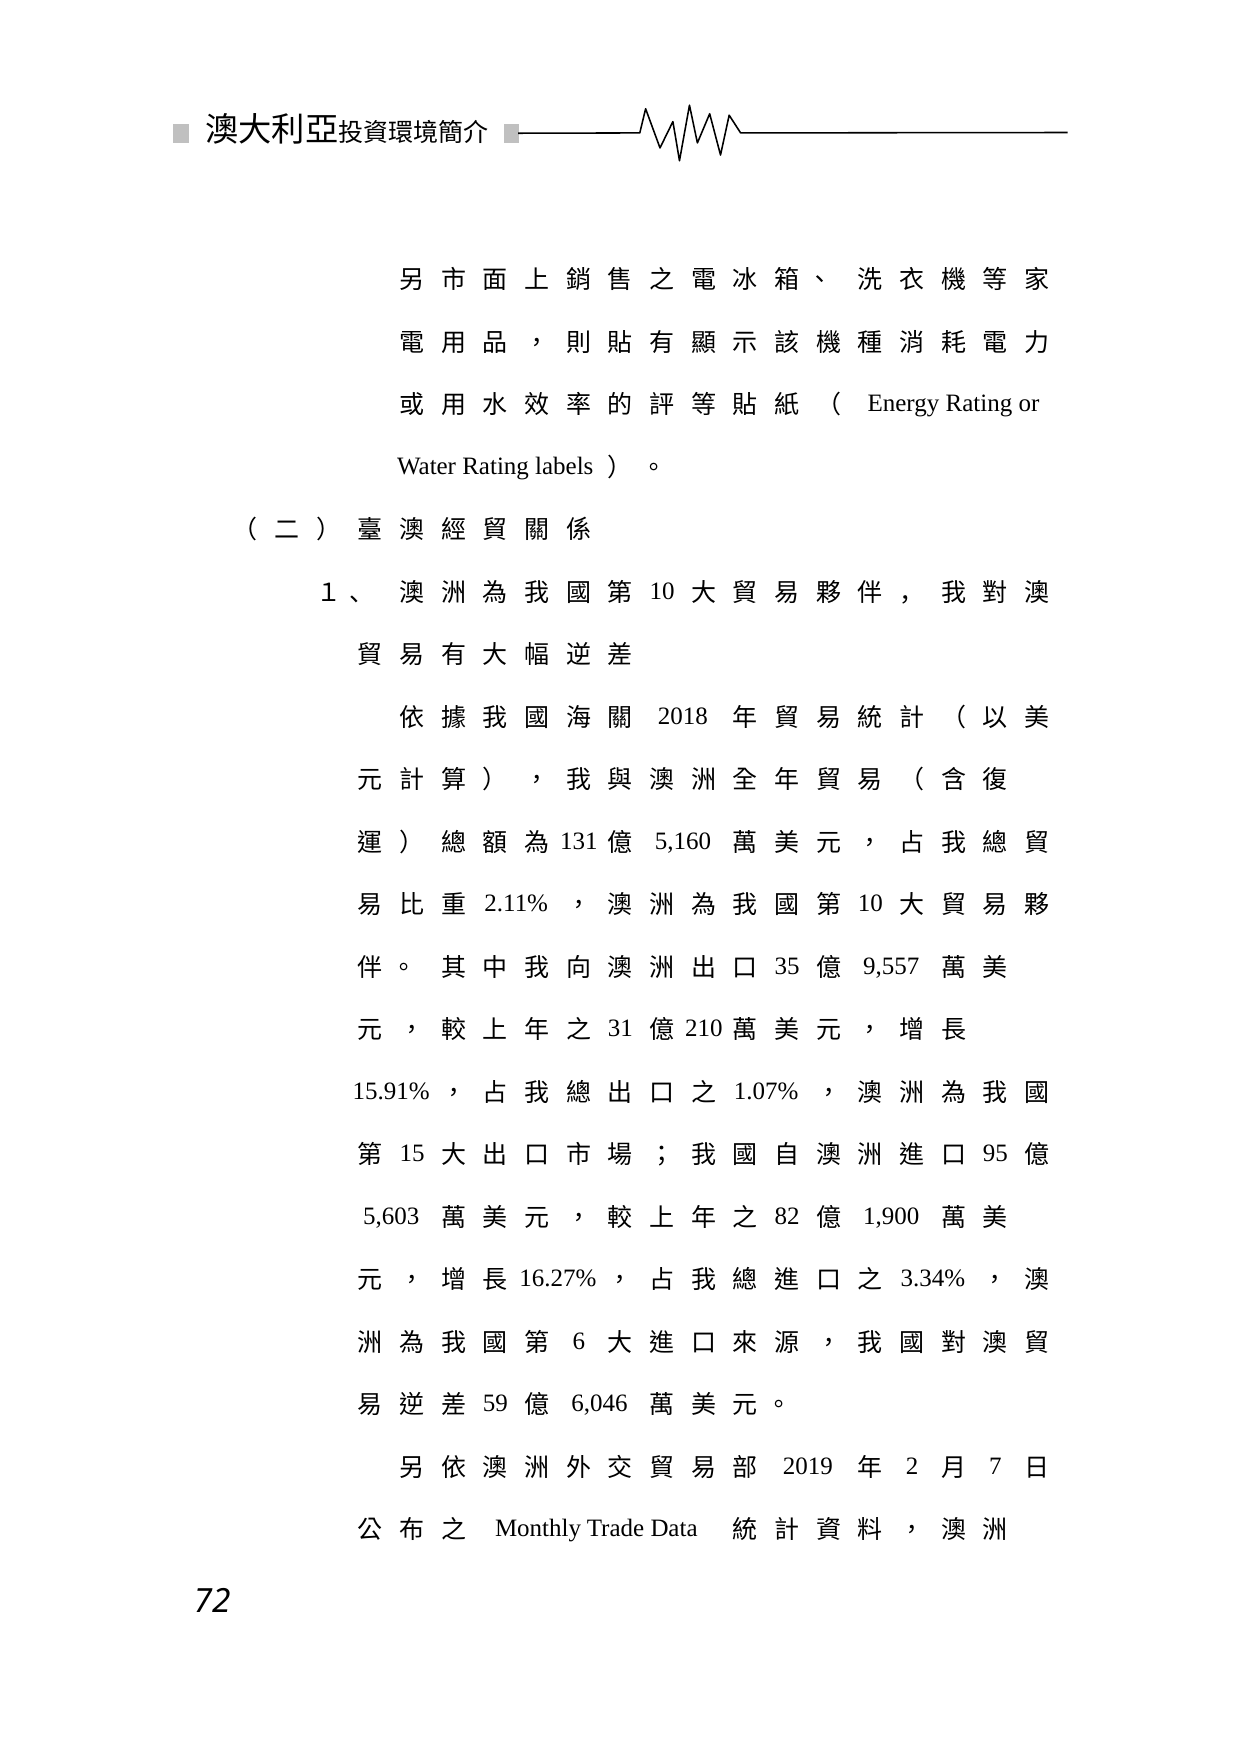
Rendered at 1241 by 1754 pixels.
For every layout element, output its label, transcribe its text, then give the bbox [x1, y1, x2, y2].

text 另市面上銷售之電冰箱、洗衣機等家電用品，則貼有顯示該機種消耗電力或用水效率的評等貼紙（Energy Rating or Water Rating labels）。 [306, 236, 1058, 486]
text 依據我國海關2018年貿易統計（以美元計算），我與澳洲全年貿易（含復運）總額為131億5,160萬美元，占我總貿易比重2.11%，澳洲為我國第10大貿易夥伴。其中我向澳洲出口35億9,557萬美元，較上年之31億210萬美元，增長15.91%，占我總出口之1.07%，澳洲為我國第15大出口市場；我國自澳洲進口95億5,603萬美元，較上年之82億1,900萬美元，增長16.27%，占我總進口之3.34%，澳洲為我國第6大進口來源，我國對澳貿易逆差59億6,046萬美元。 [281, 674, 1058, 1424]
text １、澳洲為我國第10大貿易夥伴，我對澳貿易有大幅逆差 [281, 549, 1058, 674]
text 另依澳洲外交貿易部2019年2月7日公布之Monthly Trade Data 統計資料，澳洲 [281, 1424, 1058, 1549]
text （二）臺澳經貿關係 [207, 486, 1058, 549]
